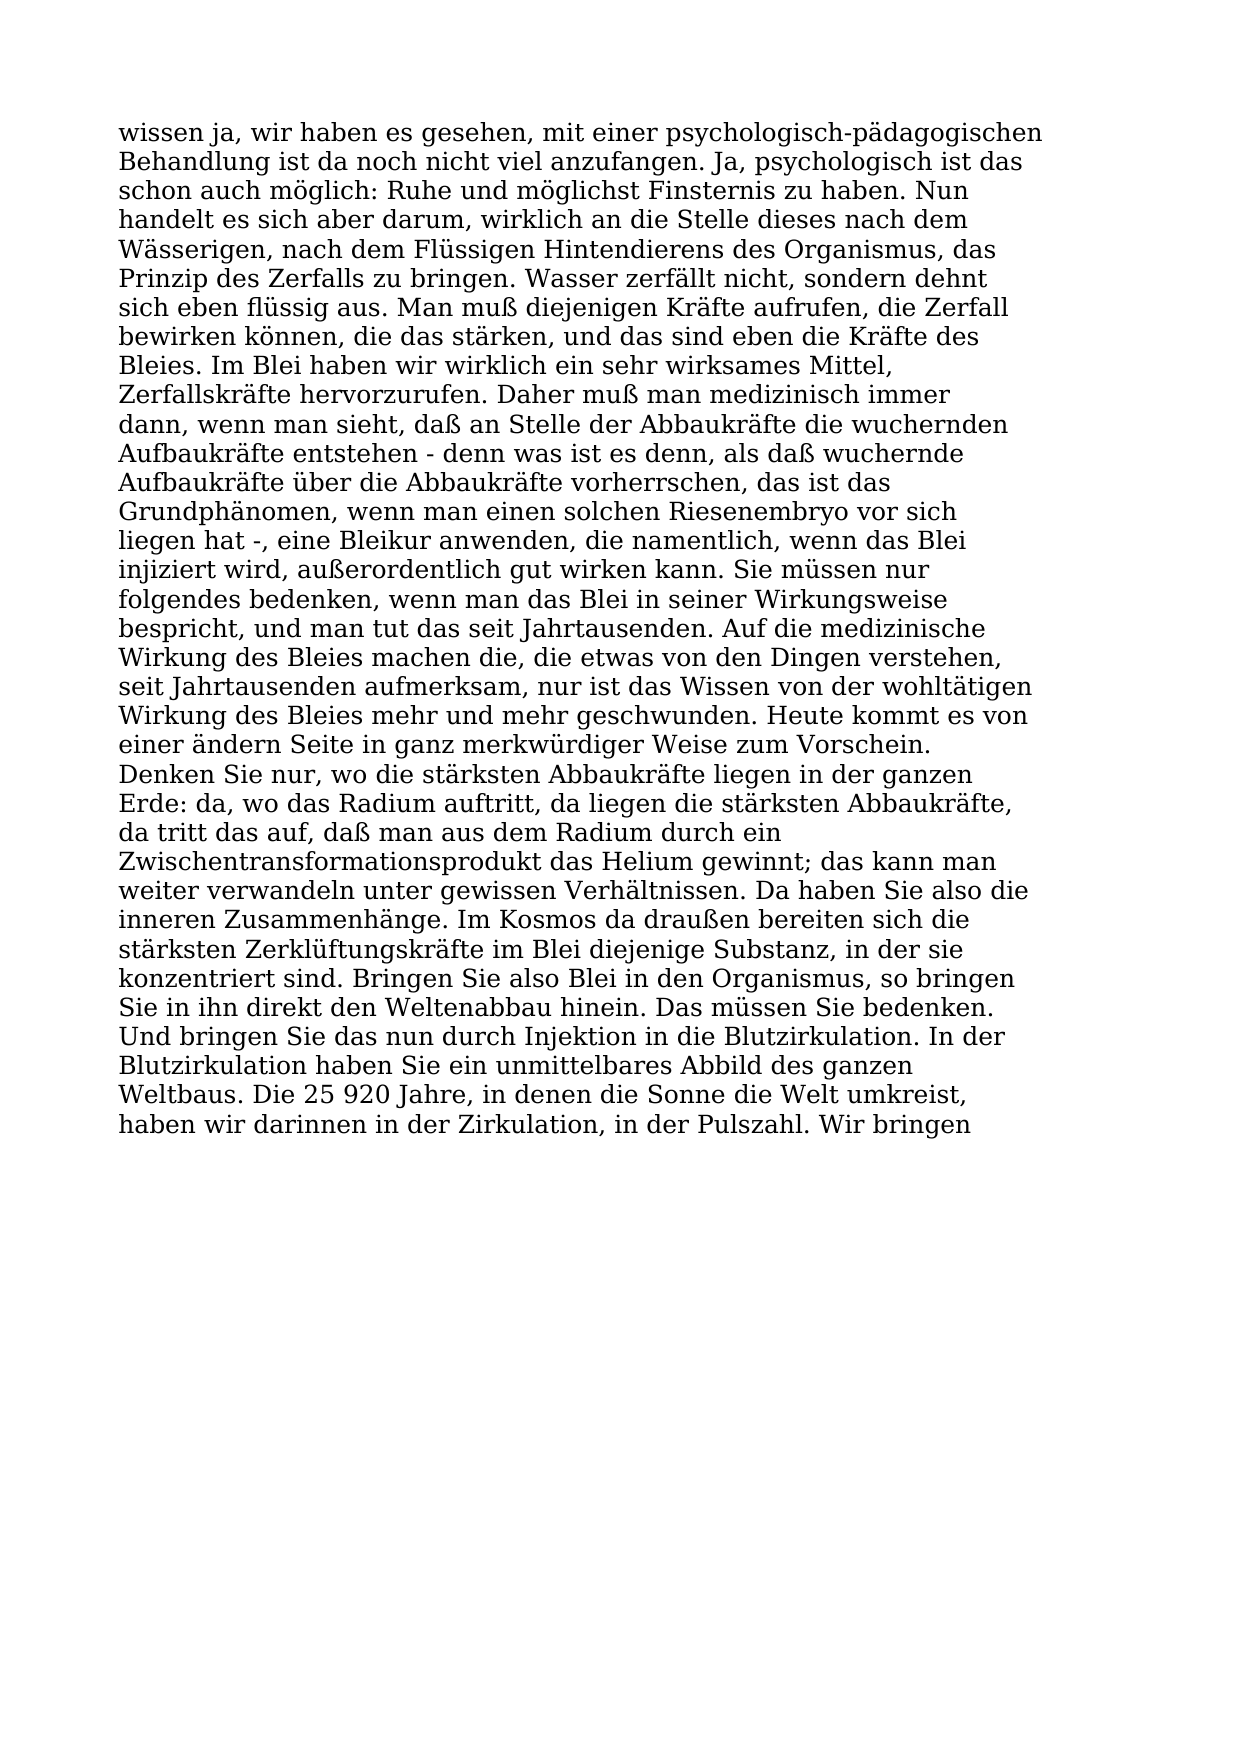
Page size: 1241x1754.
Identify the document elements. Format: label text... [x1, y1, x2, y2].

text folgendes bedenken, wenn man das Blei in seiner Wirkungsweise [118, 585, 1122, 614]
text handelt es sich aber darum, wirklich an die Stelle dieses nach dem [118, 206, 1122, 235]
text dann, wenn man sieht, daß an Stelle der Abbaukräfte die wuchernden [118, 410, 1122, 439]
text Grundphänomen, wenn man einen solchen Riesenembryo vor sich [118, 497, 1122, 526]
text einer ändern Seite in ganz merkwürdiger Weise zum Vorschein. [118, 731, 1122, 760]
text bespricht, und man tut das seit Jahrtausenden. Auf die medizinische [118, 614, 1122, 643]
text Denken Sie nur, wo die stärksten Abbaukräfte liegen in der ganzen [118, 760, 1122, 789]
text Bleies. Im Blei haben wir wirklich ein sehr wirksames Mittel, [118, 351, 1122, 381]
text Prinzip des Zerfalls zu bringen. Wasser zerfällt nicht, sondern dehnt [118, 264, 1122, 293]
text Aufbaukräfte über die Abbaukräfte vorherrschen, das ist das [118, 468, 1122, 497]
text Aufbaukräfte entstehen - denn was ist es denn, als daß wuchernde [118, 439, 1122, 468]
text schon auch möglich: Ruhe und möglichst Finsternis zu haben. Nun [118, 176, 1122, 206]
text Sie in ihn direkt den Weltenabbau hinein. Das müssen Sie bedenken. [118, 993, 1122, 1022]
text liegen hat -, eine Bleikur anwenden, die namentlich, wenn das Blei [118, 526, 1122, 556]
text Zwischentransformationsprodukt das Helium gewinnt; das kann man [118, 847, 1122, 876]
text konzentriert sind. Bringen Sie also Blei in den Organismus, so bringen [118, 964, 1122, 993]
text weiter verwandeln unter gewissen Verhältnissen. Da haben Sie also die [118, 876, 1122, 906]
text Blutzirkulation haben Sie ein unmittelbares Abbild des ganzen [118, 1051, 1122, 1081]
text seit Jahrtausenden aufmerksam, nur ist das Wissen von der wohltätigen [118, 672, 1122, 701]
text Wirkung des Bleies machen die, die etwas von den Dingen verstehen, [118, 643, 1122, 672]
text Wirkung des Bleies mehr und mehr geschwunden. Heute kommt es von [118, 701, 1122, 731]
text inneren Zusammenhänge. Im Kosmos da draußen bereiten sich die [118, 906, 1122, 935]
text da tritt das auf, daß man aus dem Radium durch ein [118, 818, 1122, 847]
text wissen ja, wir haben es gesehen, mit einer psychologisch-pädagogischen [118, 118, 1122, 147]
text bewirken können, die das stärken, und das sind eben die Kräfte des [118, 322, 1122, 351]
text Zerfallskräfte hervorzurufen. Daher muß man medizinisch immer [118, 381, 1122, 410]
text haben wir darinnen in der Zirkulation, in der Pulszahl. Wir bringen [118, 1110, 1122, 1139]
text Und bringen Sie das nun durch Injektion in die Blutzirkulation. In der [118, 1022, 1122, 1051]
text Behandlung ist da noch nicht viel anzufangen. Ja, psychologisch ist das [118, 147, 1122, 176]
text Weltbaus. Die 25 920 Jahre, in denen die Sonne die Welt umkreist, [118, 1081, 1122, 1110]
text Erde: da, wo das Radium auftritt, da liegen die stärksten Abbaukräfte, [118, 789, 1122, 818]
text sich eben flüssig aus. Man muß diejenigen Kräfte aufrufen, die Zerfall [118, 293, 1122, 322]
text Wässerigen, nach dem Flüssigen Hintendierens des Organismus, das [118, 235, 1122, 264]
text injiziert wird, außerordentlich gut wirken kann. Sie müssen nur [118, 556, 1122, 585]
text stärksten Zerklüftungskräfte im Blei diejenige Substanz, in der sie [118, 935, 1122, 964]
